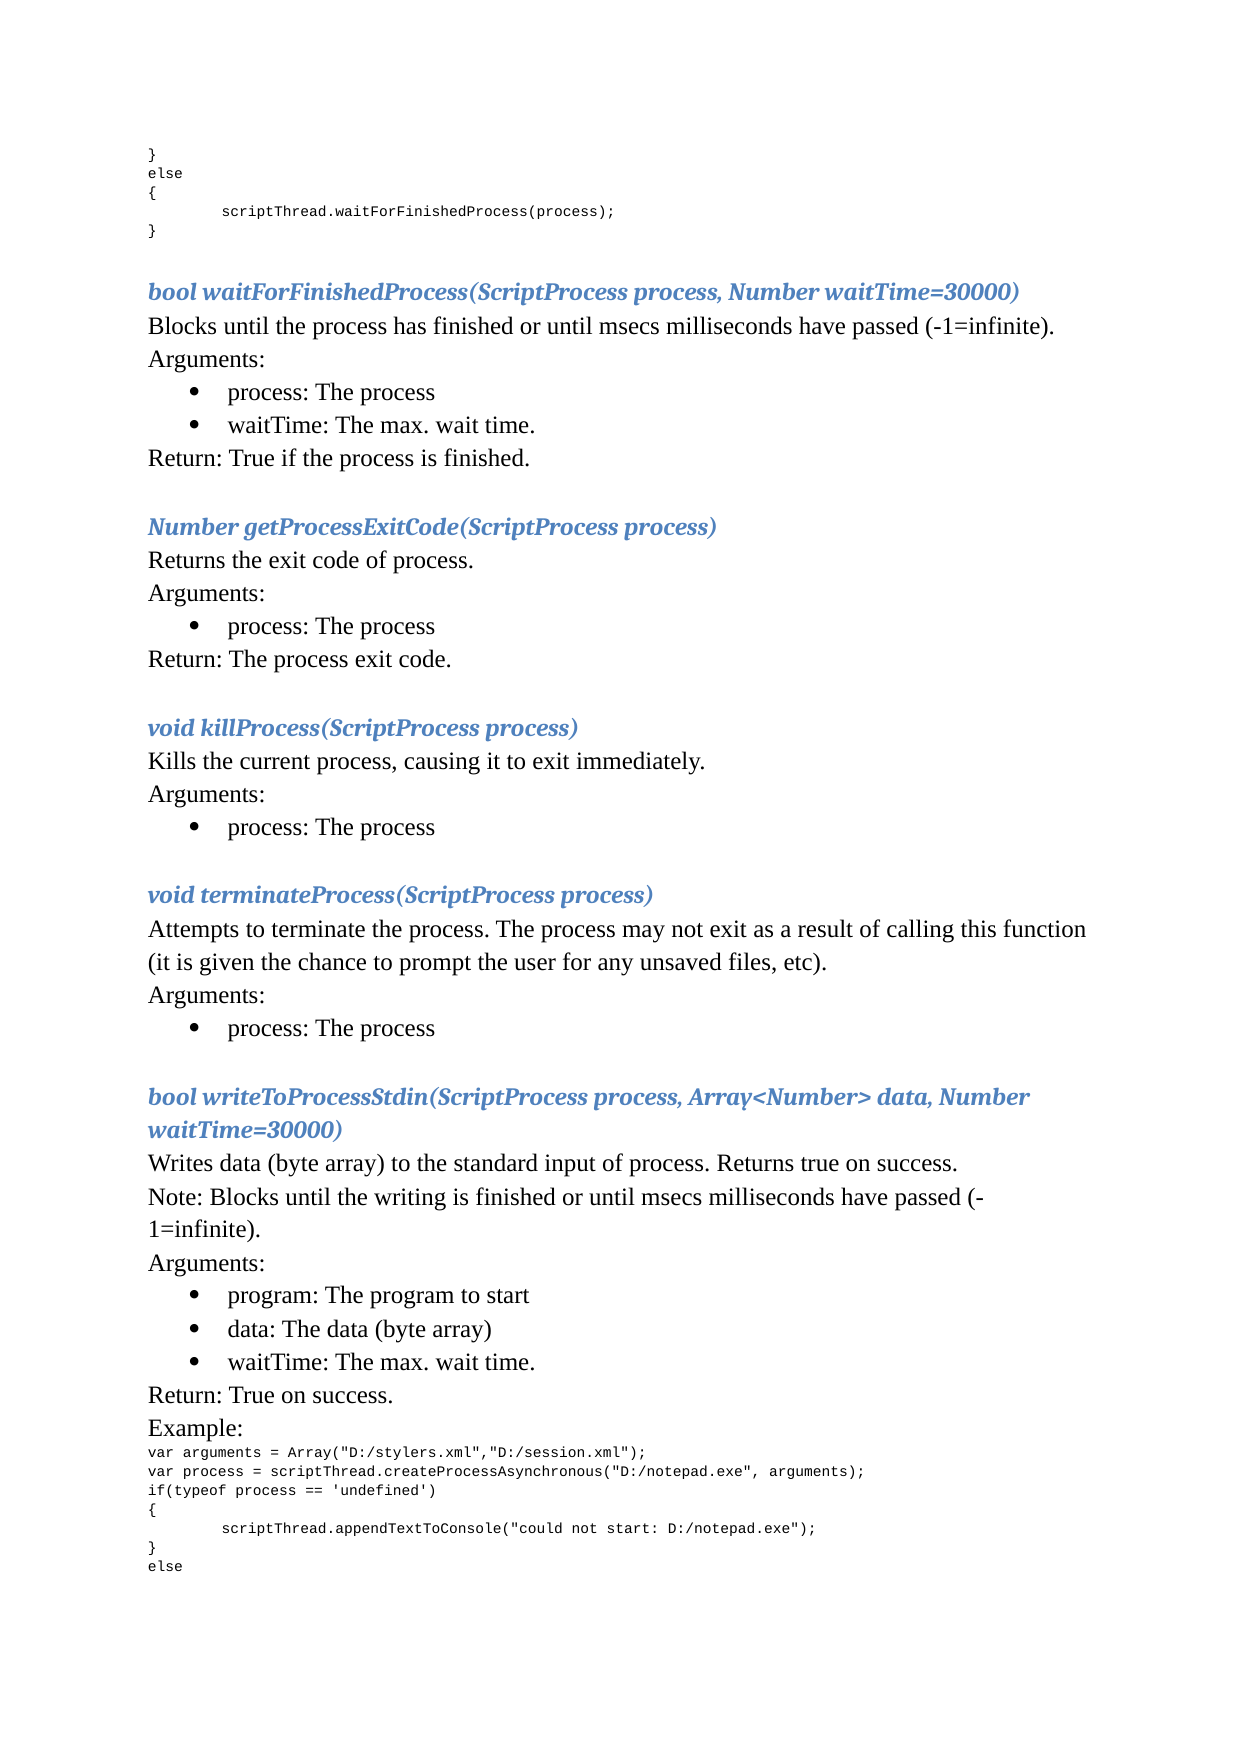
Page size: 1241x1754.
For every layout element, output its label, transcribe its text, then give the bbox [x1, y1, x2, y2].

subtitle bool writeToProcessStdin(ScriptProcess process, Array<Number> data, Number waitTime=30000) [148, 1082, 1093, 1144]
text } [148, 148, 1093, 164]
text } [148, 1541, 1093, 1557]
text var arguments = Array("D:/stylers.xml","D:/session.xml"); [148, 1446, 1093, 1462]
text Arguments: [148, 981, 1093, 1009]
text Kills the current process, causing it to exit immediately. [148, 746, 1093, 775]
text Return: True on success. [148, 1380, 1093, 1408]
text else [148, 1559, 1093, 1576]
list waitTime: The max. wait time. [190, 410, 1093, 439]
text Returns the exit code of process. [148, 545, 1093, 574]
text } [148, 223, 1093, 240]
text Return: True if the process is finished. [148, 443, 1093, 472]
list process: The process [190, 1013, 1093, 1042]
subtitle Number getProcessExitCode(ScriptProcess process) [148, 512, 1093, 541]
text var process = scriptThread.createProcessAsynchronous("D:/notepad.exe", arguments); [148, 1465, 1093, 1481]
text Example: [148, 1413, 1093, 1441]
text if(typeof process == 'undefined') [148, 1484, 1093, 1500]
text else [148, 167, 1093, 183]
list program: The program to start [190, 1281, 1093, 1309]
text { [148, 1503, 1093, 1519]
list process: The process [190, 377, 1093, 406]
text Arguments: [148, 1248, 1093, 1276]
text { [148, 186, 1093, 202]
list process: The process [190, 812, 1093, 841]
subtitle void terminateProcess(ScriptProcess process) [148, 881, 1093, 910]
subtitle void killProcess(ScriptProcess process) [148, 713, 1093, 742]
text Return: The process exit code. [148, 644, 1093, 673]
subtitle bool waitForFinishedProcess(ScriptProcess process, Number waitTime=30000) [148, 278, 1093, 307]
text Arguments: [148, 344, 1093, 373]
text scriptThread.waitForFinishedProcess(process); [148, 204, 1093, 221]
list waitTime: The max. wait time. [190, 1347, 1093, 1375]
text Blocks until the process has finished or until msecs milliseconds have passed (-1=infinite). [148, 311, 1093, 340]
text Arguments: [148, 779, 1093, 808]
list process: The process [190, 611, 1093, 640]
list data: The data (byte array) [190, 1314, 1093, 1342]
text Attempts to terminate the process. The process may not exit as a result of calling this function (it is given the chance to prompt the user for any unsaved files, etc). [148, 914, 1093, 976]
text Arguments: [148, 578, 1093, 607]
text Writes data (byte array) to the standard input of process. Returns true on success. [148, 1148, 1093, 1177]
text Note: Blocks until the writing is finished or until msecs milliseconds have passed (-1=infinite). [148, 1182, 1093, 1243]
text scriptThread.appendTextToConsole("could not start: D:/notepad.exe"); [148, 1522, 1093, 1538]
